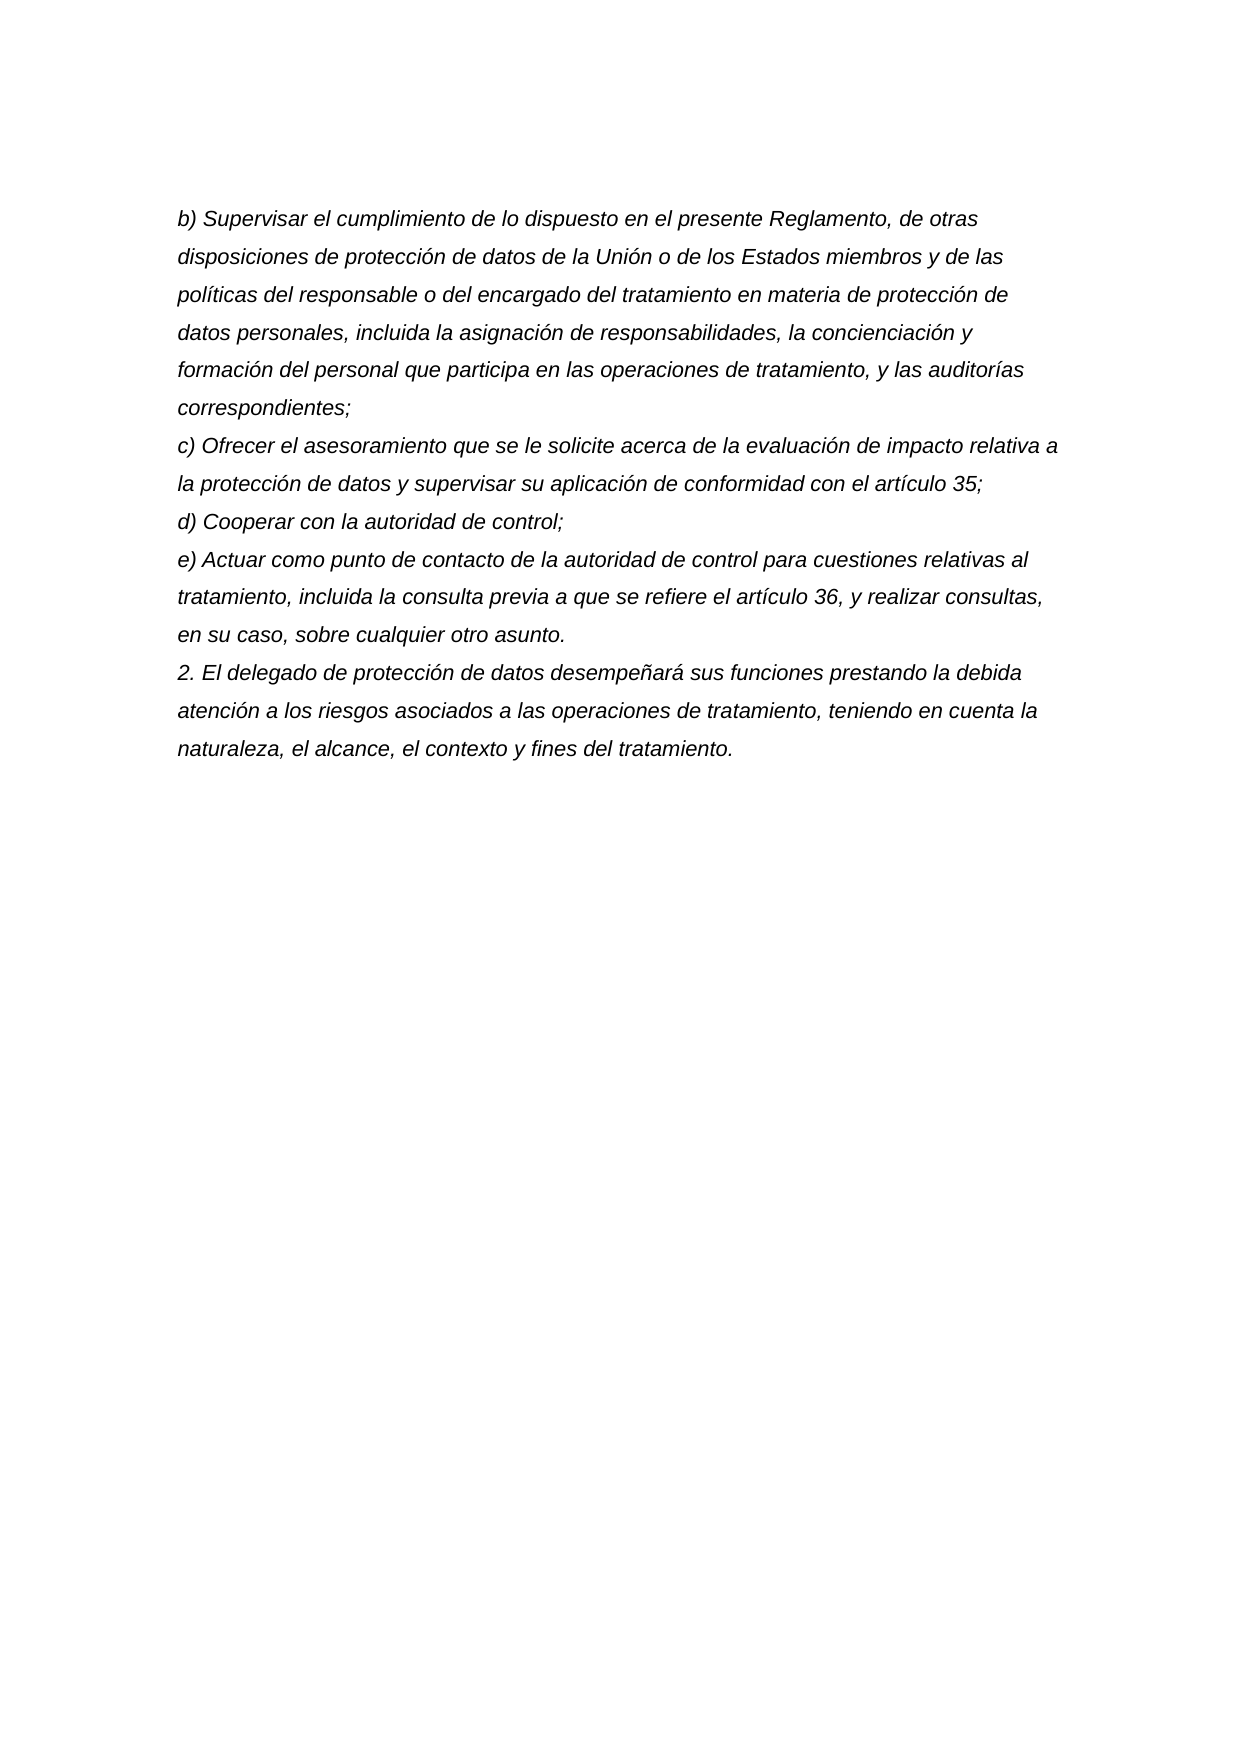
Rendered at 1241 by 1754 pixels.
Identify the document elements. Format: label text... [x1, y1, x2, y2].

text b) Supervisar el cumplimiento de lo dispuesto en el presente Reglamento, de otras disposiciones de protección de datos de la Unión o de los Estados miembros y de las políticas del responsable o del encargado del tratamiento en materia de protección de datos personales, incluida la asignación de responsabilidades, la concienciación y formación del personal que participa en las operaciones de tratamiento, y las auditorías correspondientes; [177, 206, 1063, 420]
text 2. El delegado de protección de datos desempeñará sus funciones prestando la debida atención a los riesgos asociados a las operaciones de tratamiento, teniendo en cuenta la naturaleza, el alcance, el contexto y fines del tratamiento. [177, 660, 1063, 761]
text c) Ofrecer el asesoramiento que se le solicite acerca de la evaluación de impacto relativa a la protección de datos y supervisar su aplicación de conformidad con el artículo 35; [177, 433, 1063, 496]
text e) Actuar como punto de contacto de la autoridad de control para cuestiones relativas al tratamiento, incluida la consulta previa a que se refiere el artículo 36, y realizar consultas, en su caso, sobre cualquier otro asunto. [177, 546, 1063, 647]
text d) Cooperar con la autoridad de control; [177, 509, 1063, 534]
